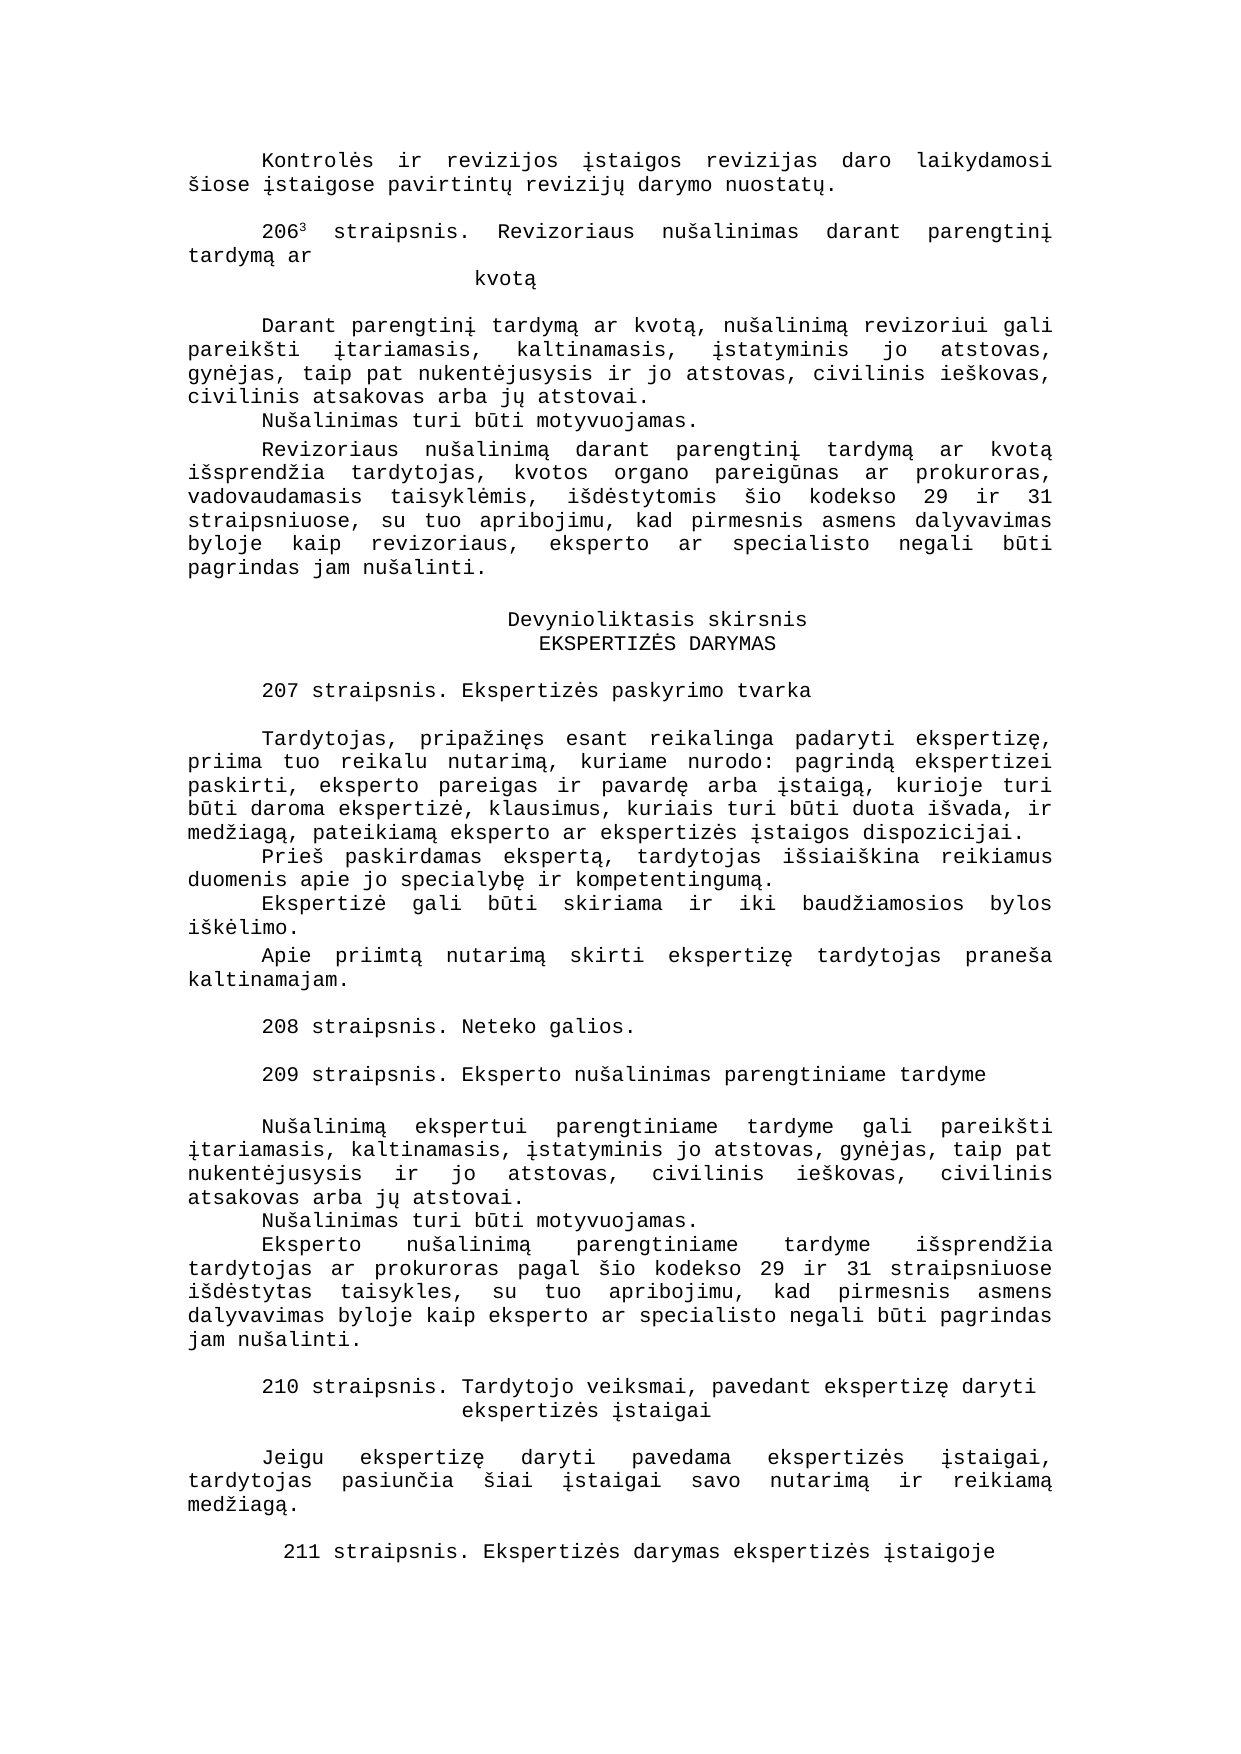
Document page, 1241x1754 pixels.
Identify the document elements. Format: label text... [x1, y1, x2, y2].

text 207 straipsnis. Ekspertizės paskyrimo tvarka [187, 680, 1053, 704]
text 211 straipsnis. Ekspertizės darymas ekspertizės įstaigoje [209, 1541, 1053, 1565]
text 208 straipsnis. Neteko galios. [187, 1016, 1053, 1040]
text Eksperto nušalinimą parengtiniame tardyme išsprendžia tardytojas ar prokuroras pagal šio kodekso 29 ir 31 straipsniuose išdėstytas taisykles, su tuo apribojimu, kad pirmesnis asmens dalyvavimas byloje kaip eksperto ar specialisto negali būti pagrindas jam nušalinti. [187, 1234, 1053, 1352]
text Kontrolės ir revizijos įstaigos revizijas daro laikydamosi šiose įstaigose pavirtintų revizijų darymo nuostatų. [187, 150, 1053, 197]
text 2063 straipsnis. Revizoriaus nušalinimas darant parengtinį tardymą ar [187, 221, 1053, 268]
text Jeigu ekspertizę daryti pavedama ekspertizės įstaigai, tardytojas pasiunčia šiai įstaigai savo nutarimą ir reikiamą medžiagą. [187, 1447, 1053, 1518]
text 210 straipsnis. Tardytojo veiksmai, pavedant ekspertizę daryti [187, 1376, 1053, 1399]
text ekspertizės įstaigai [187, 1399, 1053, 1423]
text Nušalinimą ekspertui parengtiniame tardyme gali pareikšti įtariamasis, kaltinamasis, įstatyminis jo atstovas, gynėjas, taip pat nukentėjusysis ir jo atstovas, civilinis ieškovas, civilinis atsakovas arba jų atstovai. [187, 1116, 1053, 1210]
text 209 straipsnis. Eksperto nušalinimas parengtiniame tardyme [187, 1063, 1053, 1087]
text kvotą [187, 268, 1053, 292]
text Prieš paskirdamas ekspertą, tardytojas išsiaiškina reikiamus duomenis apie jo specialybę ir kompetentingumą. [187, 846, 1053, 893]
text Nušalinimas turi būti motyvuojamas. [187, 1210, 1053, 1234]
text Nušalinimas turi būti motyvuojamas. [187, 410, 1053, 434]
text Tardytojas, pripažinęs esant reikalinga padaryti ekspertizę, priima tuo reikalu nutarimą, kuriame nurodo: pagrindą ekspertizei paskirti, eksperto pareigas ir pavardę arba įstaigą, kurioje turi būti daroma ekspertizė, klausimus, kuriais turi būti duota išvada, ir medžiagą, pateikiamą eksperto ar ekspertizės įstaigos dispozicijai. [187, 727, 1053, 846]
text EKSPERTIZĖS DARYMAS [187, 633, 1053, 657]
text Devynioliktasis skirsnis [187, 609, 1053, 633]
text Apie priimtą nutarimą skirti ekspertizę tardytojas praneša kaltinamajam. [187, 945, 1053, 993]
text Revizoriaus nušalinimą darant parengtinį tardymą ar kvotą išsprendžia tardytojas, kvotos organo pareigūnas ar prokuroras, vadovaudamasis taisyklėmis, išdėstytomis šio kodekso 29 ir 31 straipsniuose, su tuo apribojimu, kad pirmesnis asmens dalyvavimas byloje kaip revizoriaus, eksperto ar specialisto negali būti pagrindas jam nušalinti. [187, 439, 1053, 581]
text Ekspertizė gali būti skiriama ir iki baudžiamosios bylos iškėlimo. [187, 893, 1053, 940]
text Darant parengtinį tardymą ar kvotą, nušalinimą revizoriui gali pareikšti įtariamasis, kaltinamasis, įstatyminis jo atstovas, gynėjas, taip pat nukentėjusysis ir jo atstovas, civilinis ieškovas, civilinis atsakovas arba jų atstovai. [187, 316, 1053, 410]
